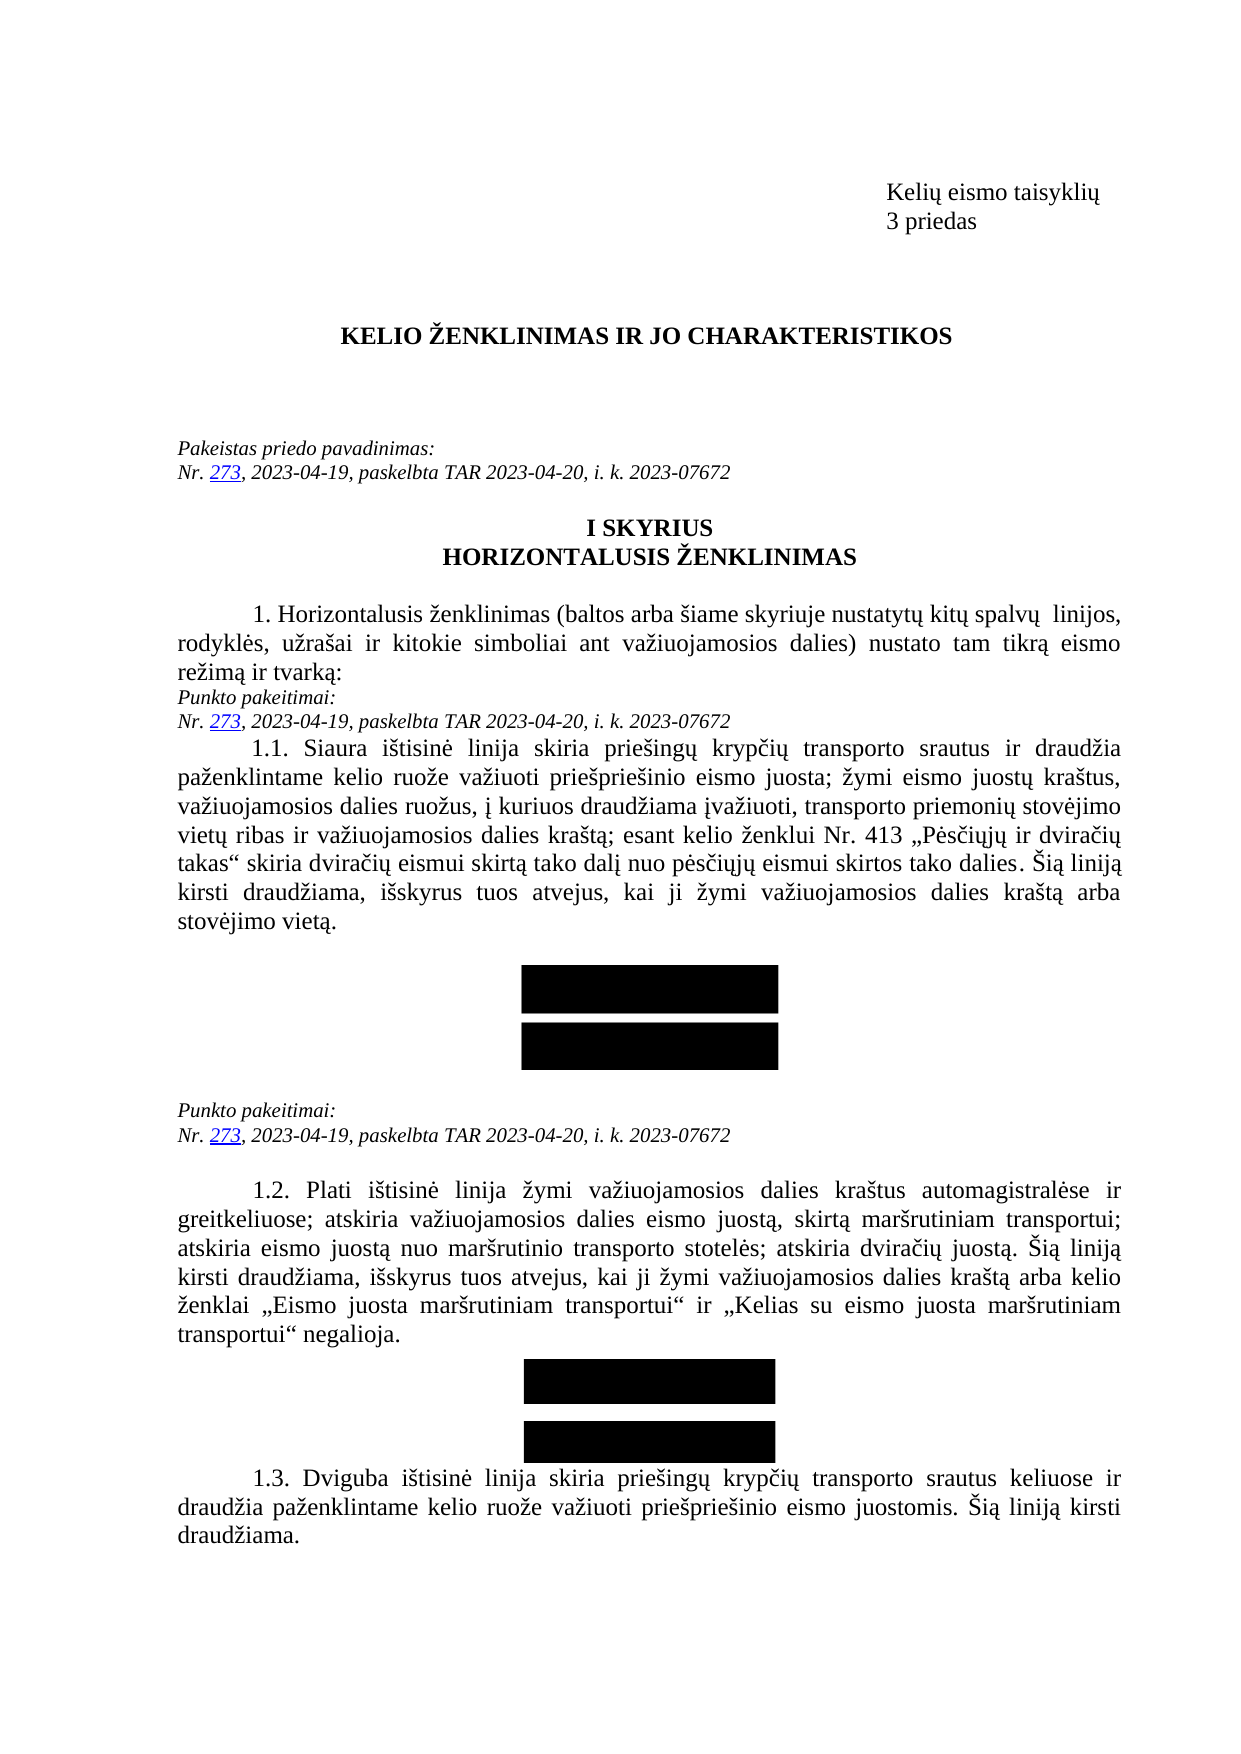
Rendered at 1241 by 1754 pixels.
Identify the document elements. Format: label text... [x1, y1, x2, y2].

text 1.1. Siaura ištisinė linija skiria priešingų krypčių transporto srautus ir draudžia paženklintame kelio ruože važiuoti priešpriešinio eismo juosta; žymi eismo juostų kraštus, važiuojamosios dalies ruožus, į kuriuos draudžiama įvažiuoti, transporto priemonių stovėjimo vietų ribas ir važiuojamosios dalies kraštą; esant kelio ženklui Nr. 413 „Pėsčiųjų ir dviračių takas“ skiria dviračių eismui skirtą tako dalį nuo pėsčiųjų eismui skirtos tako dalies. Šią liniją kirsti draudžiama, išskyrus tuos atvejus, kai ji žymi važiuojamosios dalies kraštą arba stovėjimo vietą. [177, 733, 1122, 935]
text KELIO ŽENKLINIMAS IR JO CHARAKTERISTIKOS [177, 321, 1122, 350]
text Nr. 273, 2023-04-19, paskelbta TAR 2023-04-20, i. k. 2023-07672 [177, 709, 1122, 733]
text Punkto pakeitimai: [177, 685, 1122, 709]
text Kelių eismo taisyklių 3 priedas [886, 177, 1122, 235]
text 1.2. Plati ištisinė linija žymi važiuojamosios dalies kraštus automagistralėse ir greitkeliuose; atskiria važiuojamosios dalies eismo juostą, skirtą maršrutiniam transportui; atskiria eismo juostą nuo maršrutinio transporto stotelės; atskiria dviračių juostą. Šią liniją kirsti draudžiama, išskyrus tuos atvejus, kai ji žymi važiuojamosios dalies kraštą arba kelio ženklai „Eismo juosta maršrutiniam transportui“ ir „Kelias su eismo juosta maršrutiniam transportui“ negalioja. [177, 1175, 1122, 1348]
text Punkto pakeitimai: [177, 1098, 1122, 1122]
text I SKYRIUS [177, 513, 1122, 542]
text Nr. 273, 2023-04-19, paskelbta TAR 2023-04-20, i. k. 2023-07672 [177, 1122, 1122, 1147]
text Pakeistas priedo pavadinimas: [177, 436, 1122, 460]
text HORIZONTALUSIS ŽENKLINIMAS [177, 542, 1122, 570]
text 1. Horizontalusis ženklinimas (baltos arba šiame skyriuje nustatytų kitų spalvų linijos, rodyklės, užrašai ir kitokie simboliai ant važiuojamosios dalies) nustato tam tikrą eismo režimą ir tvarką: [177, 599, 1122, 685]
text 1.3. Dviguba ištisinė linija skiria priešingų krypčių transporto srautus keliuose ir draudžia paženklintame kelio ruože važiuoti priešpriešinio eismo juostomis. Šią liniją kirsti draudžiama. [177, 1463, 1122, 1549]
text Nr. 273, 2023-04-19, paskelbta TAR 2023-04-20, i. k. 2023-07672 [177, 460, 1122, 484]
